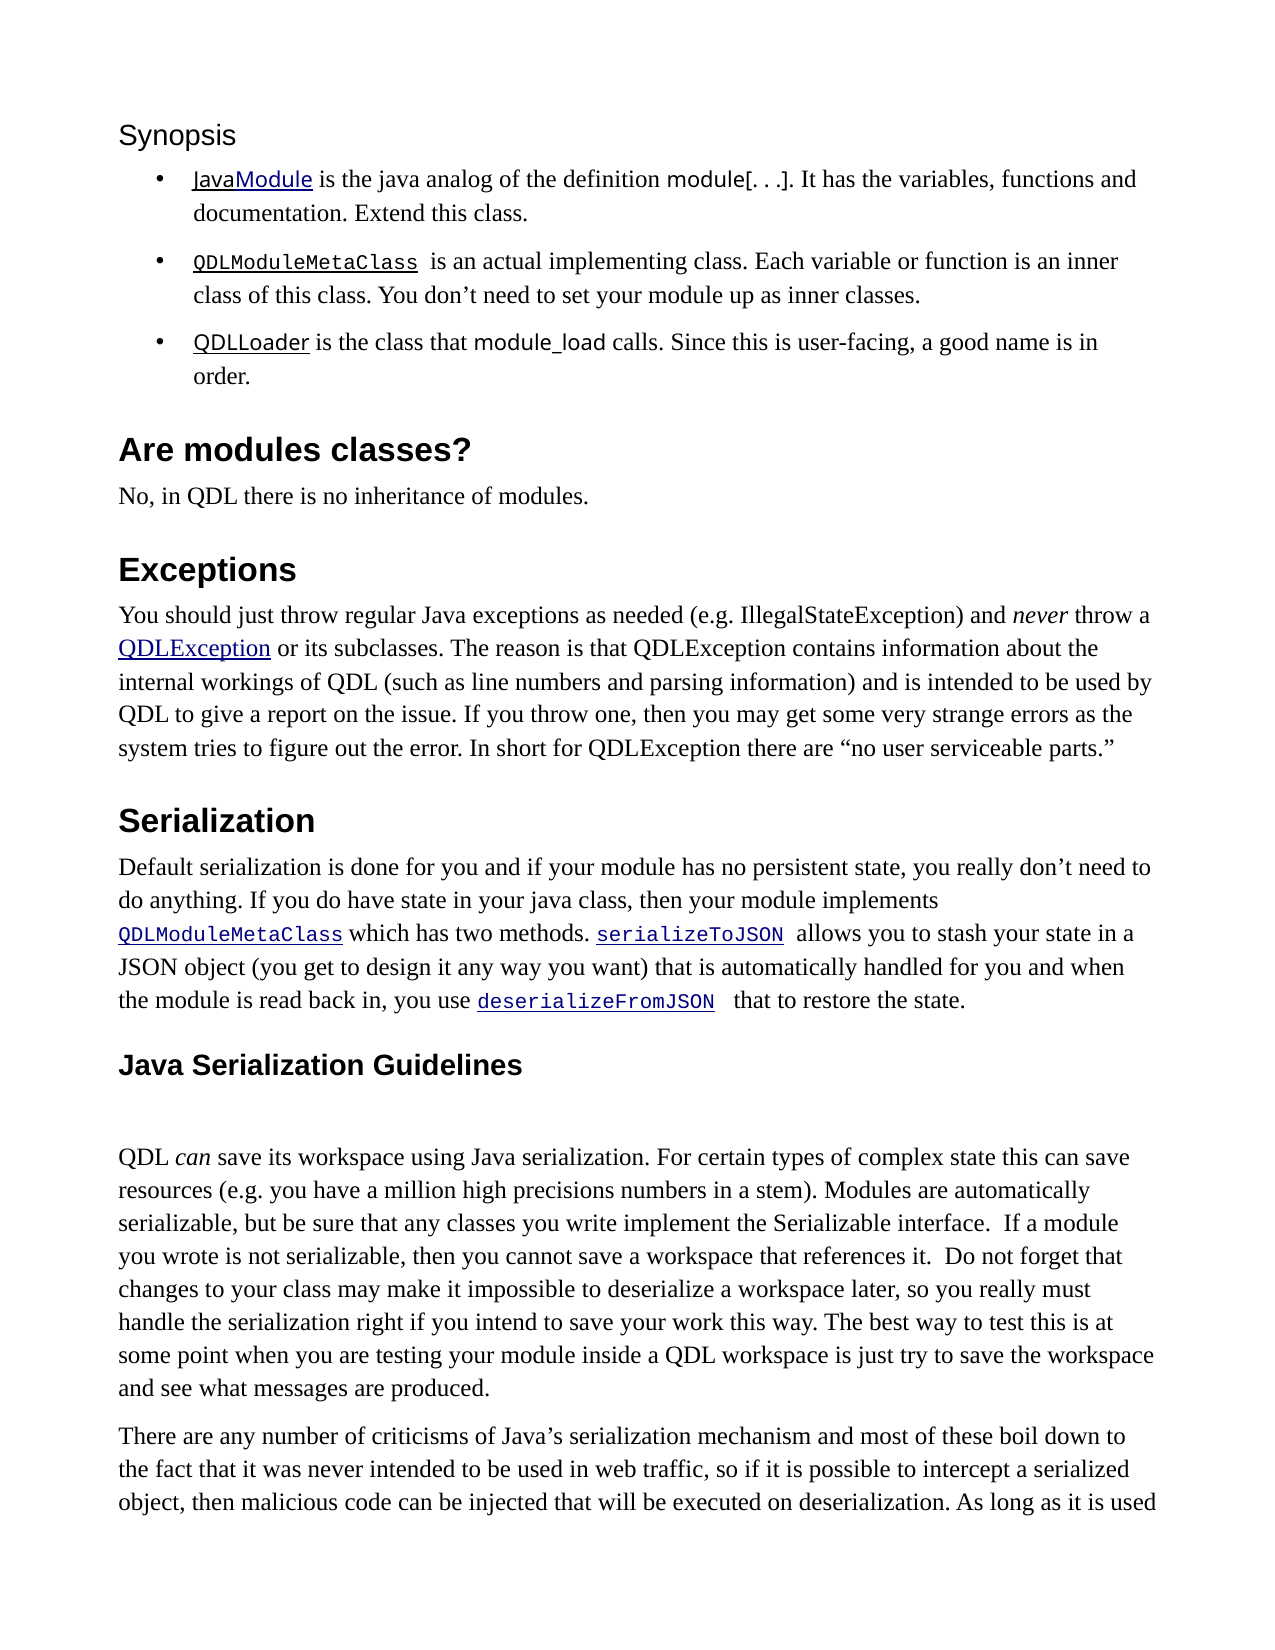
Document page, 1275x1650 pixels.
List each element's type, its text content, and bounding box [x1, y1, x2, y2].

text You should just throw regular Java exceptions as needed (e.g. IllegalStateException) and never throw a QDLException or its subclasses. The reason is that QDLException contains information about the internal workings of QDL (such as line numbers and parsing information) and is intended to be used by QDL to give a report on the issue. If you throw one, then you may get some very strange errors as the system tries to figure out the error. In short for QDLException there are “no user serviceable parts.” [118, 601, 1157, 761]
list QDLModuleMetaClass is an actual implementing class. Each variable or function is an inner class of this class. You don’t need to set your module up as inner classes. [156, 246, 1157, 308]
text Default serialization is done for you and if your module has no persistent state, you really don’t need to do anything. If you do have state in your java class, then your module implements QDLModuleMetaClass which has two methods. serializeToJSON allows you to stash your state in a JSON object (you get to design it any way you want) that is automatically handled for you and when the module is read back in, you use deserializeFromJSON​ that to restore the state. [118, 852, 1157, 1015]
subtitle Are modules classes? [118, 430, 1157, 468]
subtitle Serialization [118, 801, 1157, 840]
text There are any number of criticisms of Java’s serialization mechanism and most of these boil down to the fact that it was never intended to be used in web traffic, so if it is possible to intercept a serialized object, then malicious code can be injected that will be executed on deserialization. As long as it is used [118, 1421, 1157, 1516]
text QDL can save its workspace using Java serialization. For certain types of complex state this can save resources (e.g. you have a million high precisions numbers in a stem). Modules are automatically serializable, but be sure that any classes you write implement the Serializable interface. If a module you wrote is not serializable, then you cannot save a workspace that references it. Do not forget that changes to your class may make it impossible to deserialize a workspace later, so you really must handle the serialization right if you intend to save your work this way. The best way to test this is at some point when you are testing your module inside a QDL workspace is just try to save the workspace and see what messages are produced. [118, 1142, 1157, 1402]
subtitle Synopsis [118, 118, 1157, 152]
subtitle Exceptions [118, 549, 1157, 588]
text No, in QDL there is no inheritance of modules. [118, 481, 1157, 510]
list QDLLoader is the class that module_load calls. Since this is user-facing, a good name is in order. [156, 327, 1157, 390]
subtitle Java Serialization Guidelines [118, 1048, 1157, 1082]
list JavaModule is the java analog of the definition module[. . .]. It has the variables, functions and documentation. Extend this class. [156, 164, 1157, 227]
